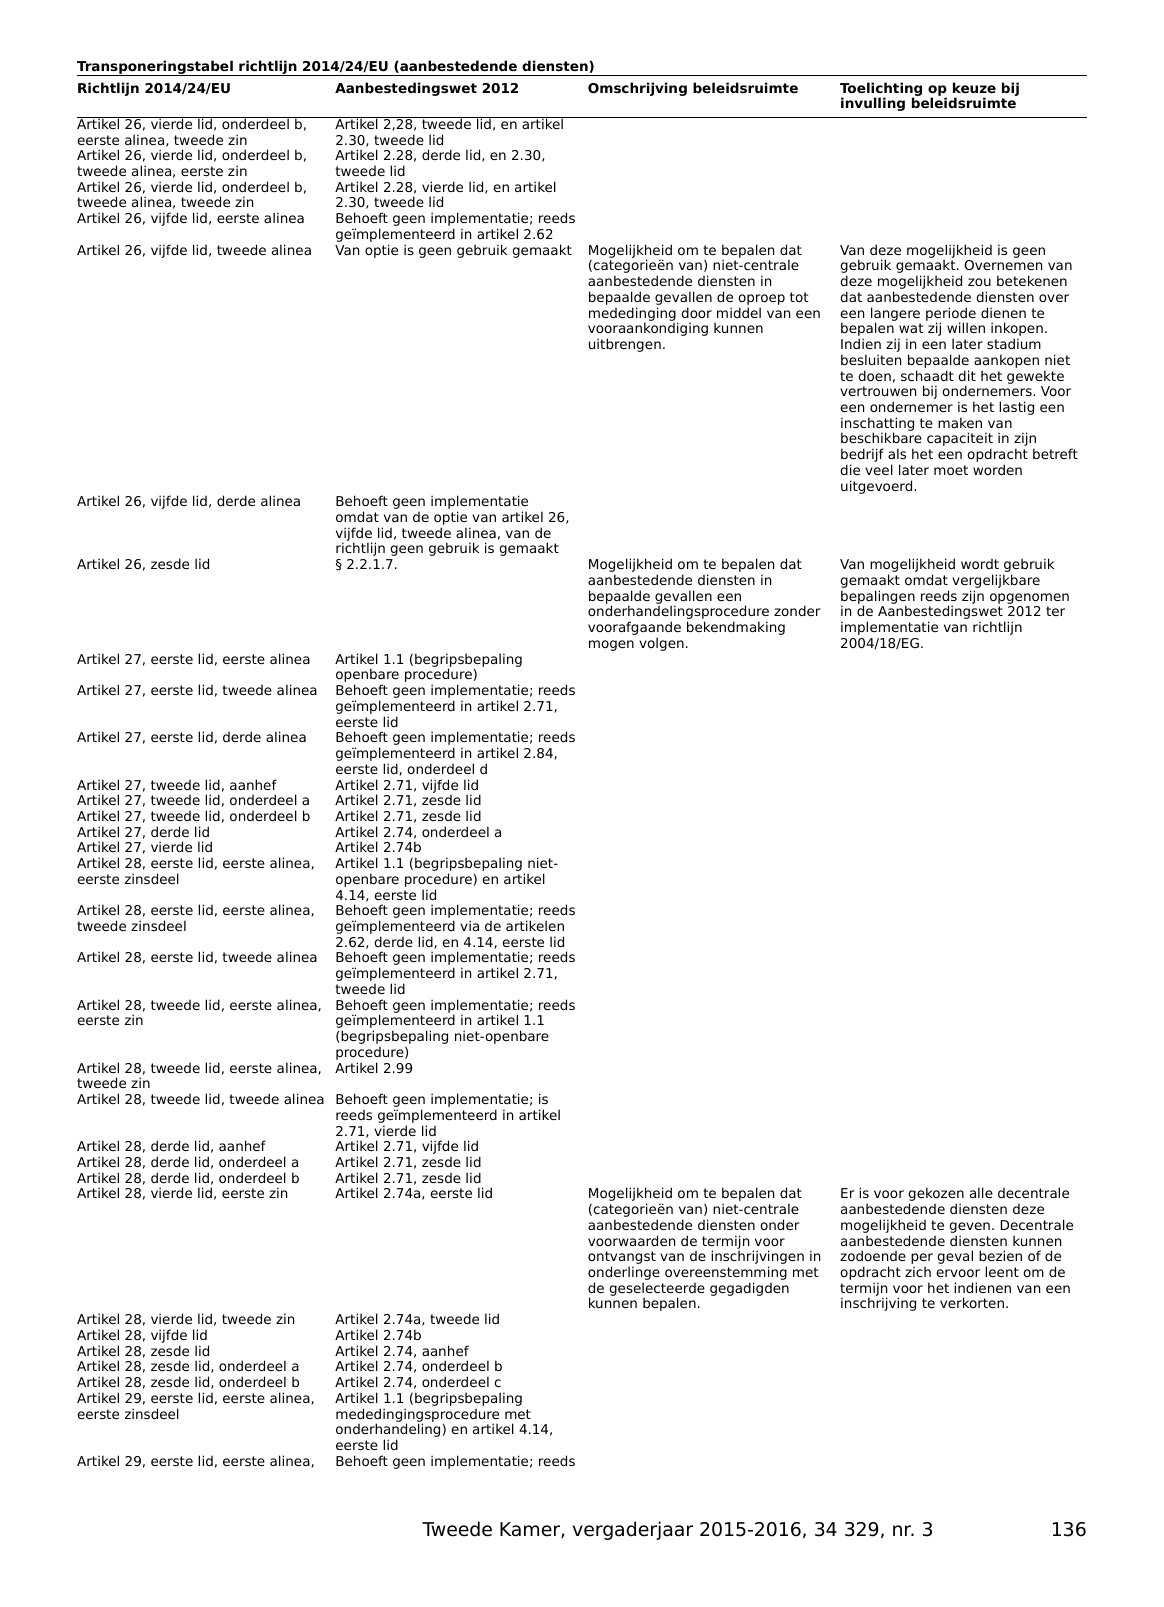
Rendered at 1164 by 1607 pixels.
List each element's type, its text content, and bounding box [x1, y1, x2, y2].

table_cell [834, 950, 1087, 997]
table_cell Artikel 2.74, onderdeel c [329, 1375, 582, 1391]
table_cell [834, 1328, 1087, 1343]
table_cell [834, 730, 1087, 777]
table_cell [582, 118, 834, 148]
table_cell [834, 998, 1087, 1060]
table_cell Artikel 2.28, vierde lid, en artikel 2.30, tweede lid [329, 180, 582, 211]
table_cell § 2.2.1.7. [329, 557, 582, 651]
table_cell [582, 1391, 834, 1454]
table_cell [582, 211, 834, 242]
table_cell Behoeft geen implementatie; reeds geïmplementeerd in artikel 2.62 [329, 211, 582, 242]
table_header Transponeringstabel richtlijn 2014/24/EU (aanbestedende diensten) [77, 59, 1087, 75]
table_cell Artikel 27, eerste lid, derde alinea [77, 730, 329, 777]
table_cell [834, 1155, 1087, 1171]
table_cell [582, 998, 834, 1060]
table_cell Mogelijkheid om te bepalen dat (categorieën van) niet-centrale aanbestedende diensten in bepaalde gevallen de oproep tot mededinging door middel van een vooraankondiging kunnen uitbrengen. [582, 243, 834, 494]
table_cell Artikel 2.74, onderdeel b [329, 1359, 582, 1375]
table_cell [582, 1155, 834, 1171]
table_cell [834, 1139, 1087, 1155]
table_cell [834, 494, 1087, 557]
table_cell Artikel 2.74b [329, 840, 582, 856]
table_cell [834, 180, 1087, 211]
table_cell Artikel 1.1 (begripsbepaling niet-openbare procedure) en artikel 4.14, eerste lid [329, 856, 582, 903]
table_cell Artikel 29, eerste lid, eerste alinea, [77, 1454, 329, 1469]
table_cell [582, 1344, 834, 1359]
table_cell [582, 809, 834, 824]
table_cell Artikel 27, tweede lid, onderdeel a [77, 793, 329, 809]
table_cell [582, 683, 834, 730]
table_cell Artikel 29, eerste lid, eerste alinea, eerste zinsdeel [77, 1391, 329, 1454]
table_cell [582, 777, 834, 793]
table_cell Behoeft geen implementatie omdat van de optie van artikel 26, vijfde lid, tweede alinea, van de richtlijn geen gebruik is gemaakt [329, 494, 582, 557]
table_cell Artikel 2.74a, eerste lid [329, 1186, 582, 1312]
table_cell [834, 793, 1087, 809]
table_cell [582, 1312, 834, 1328]
table_cell Behoeft geen implementatie; reeds geïmplementeerd via de artikelen 2.62, derde lid, en 4.14, eerste lid [329, 903, 582, 950]
table_cell [834, 903, 1087, 950]
table_cell [582, 793, 834, 809]
table_cell Behoeft geen implementatie; reeds [329, 1454, 582, 1469]
table_cell Mogelijkheid om te bepalen dat aanbestedende diensten in bepaalde gevallen een onderhandelingsprocedure zonder voorafgaande bekendmaking mogen volgen. [582, 557, 834, 651]
table_cell Artikel 2.74b [329, 1328, 582, 1343]
table_cell Van optie is geen gebruik gemaakt [329, 243, 582, 494]
table_cell Artikel 28, tweede lid, eerste alinea, eerste zin [77, 998, 329, 1060]
table_cell [834, 683, 1087, 730]
table_cell [582, 180, 834, 211]
table_cell Artikel 26, vierde lid, onderdeel b, tweede alinea, eerste zin [77, 148, 329, 179]
table_cell Artikel 2.99 [329, 1060, 582, 1092]
table_cell Artikel 1.1 (begripsbepaling openbare procedure) [329, 651, 582, 683]
table_cell Artikel 28, zesde lid, onderdeel a [77, 1359, 329, 1375]
table_cell [834, 1092, 1087, 1139]
table_cell Behoeft geen implementatie; is reeds geïmplementeerd in artikel 2.71, vierde lid [329, 1092, 582, 1139]
table_cell Artikel 2,28, tweede lid, en artikel 2.30, tweede lid [329, 118, 582, 148]
table_cell Artikel 2.74, onderdeel a [329, 825, 582, 840]
table_cell [582, 651, 834, 683]
table_cell [582, 1139, 834, 1155]
table_cell [582, 1092, 834, 1139]
table_cell [582, 903, 834, 950]
table_cell Artikel 26, vijfde lid, eerste alinea [77, 211, 329, 242]
table_cell Artikel 26, vierde lid, onderdeel b, tweede alinea, tweede zin [77, 180, 329, 211]
table_cell [834, 1359, 1087, 1375]
table_cell Artikel 2.74a, tweede lid [329, 1312, 582, 1328]
table_cell Artikel 2.71, vijfde lid [329, 777, 582, 793]
table_cell [834, 1391, 1087, 1454]
table_cell Artikel 2.74, aanhef [329, 1344, 582, 1359]
table_cell [582, 494, 834, 557]
table_cell [582, 1328, 834, 1343]
table_cell [834, 777, 1087, 793]
table_cell [834, 1312, 1087, 1328]
table_cell Artikel 28, derde lid, onderdeel b [77, 1171, 329, 1186]
table_cell Artikel 28, zesde lid, onderdeel b [77, 1375, 329, 1391]
table_cell [834, 856, 1087, 903]
table_cell Artikel 2.71, zesde lid [329, 793, 582, 809]
table_cell [834, 809, 1087, 824]
table_cell Artikel 1.1 (begripsbepaling mededingingsprocedure met onderhandeling) en artikel 4.14, eerste lid [329, 1391, 582, 1454]
table_cell Artikel 28, tweede lid, tweede alinea [77, 1092, 329, 1139]
table_cell Artikel 28, eerste lid, tweede alinea [77, 950, 329, 997]
table_cell Artikel 27, eerste lid, tweede alinea [77, 683, 329, 730]
table_cell Artikel 26, vijfde lid, tweede alinea [77, 243, 329, 494]
table_cell [582, 825, 834, 840]
table_cell [834, 1171, 1087, 1186]
table_cell Artikel 26, zesde lid [77, 557, 329, 651]
table_cell Artikel 27, vierde lid [77, 840, 329, 856]
table_cell [582, 1060, 834, 1092]
table_cell Behoeft geen implementatie; reeds geïmplementeerd in artikel 1.1 (begripsbepaling niet-openbare procedure) [329, 998, 582, 1060]
table_cell Aanbestedingswet 2012 [329, 76, 582, 117]
table_cell Artikel 28, vijfde lid [77, 1328, 329, 1343]
table_cell Van mogelijkheid wordt gebruik gemaakt omdat vergelijkbare bepalingen reeds zijn opgenomen in de Aanbestedingswet 2012 ter implementatie van richtlijn 2004/18/EG. [834, 557, 1087, 651]
table_cell Artikel 2.71, zesde lid [329, 1155, 582, 1171]
table_cell [582, 1375, 834, 1391]
table_cell [582, 148, 834, 179]
table_cell Artikel 28, derde lid, onderdeel a [77, 1155, 329, 1171]
table_cell Van deze mogelijkheid is geen gebruik gemaakt. Overnemen van deze mogelijkheid zou betekenen dat aanbestedende diensten over een langere periode dienen te bepalen wat zij willen inkopen. Indien zij in een later stadium besluiten bepaalde aankopen niet te doen, schaadt dit het gewekte vertrouwen bij ondernemers. Voor een ondernemer is het lastig een inschatting te maken van beschikbare capaciteit in zijn bedrijf als het een opdracht betreft die veel later moet worden uitgevoerd. [834, 243, 1087, 494]
table_cell Artikel 27, tweede lid, onderdeel b [77, 809, 329, 824]
table_cell Artikel 2.71, vijfde lid [329, 1139, 582, 1155]
table_cell Behoeft geen implementatie; reeds geïmplementeerd in artikel 2.71, tweede lid [329, 950, 582, 997]
table_cell [834, 1060, 1087, 1092]
table_cell [834, 1454, 1087, 1469]
table_cell [834, 211, 1087, 242]
table_cell Er is voor gekozen alle decentrale aanbestedende diensten deze mogelijkheid te geven. Decentrale aanbestedende diensten kunnen zodoende per geval bezien of de opdracht zich ervoor leent om de termijn voor het indienen van een inschrijving te verkorten. [834, 1186, 1087, 1312]
table_cell Artikel 28, derde lid, aanhef [77, 1139, 329, 1155]
table_cell Behoeft geen implementatie; reeds geïmplementeerd in artikel 2.84, eerste lid, onderdeel d [329, 730, 582, 777]
table_cell Artikel 2.28, derde lid, en 2.30, tweede lid [329, 148, 582, 179]
table_cell [834, 1375, 1087, 1391]
table_cell [582, 840, 834, 856]
table_cell Artikel 28, vierde lid, eerste zin [77, 1186, 329, 1312]
table_cell [582, 730, 834, 777]
table_cell [582, 1171, 834, 1186]
table_cell Artikel 26, vierde lid, onderdeel b, eerste alinea, tweede zin [77, 118, 329, 148]
table_cell Artikel 27, eerste lid, eerste alinea [77, 651, 329, 683]
table_cell [834, 840, 1087, 856]
table_cell [834, 825, 1087, 840]
table_cell [582, 950, 834, 997]
table_cell Toelichting op keuze bij invulling beleidsruimte [834, 76, 1087, 117]
table_cell Artikel 28, eerste lid, eerste alinea, tweede zinsdeel [77, 903, 329, 950]
table_cell Artikel 27, derde lid [77, 825, 329, 840]
table_cell Omschrijving beleidsruimte [582, 76, 834, 117]
table_cell [582, 1359, 834, 1375]
table_cell Richtlijn 2014/24/EU [77, 76, 329, 117]
table_cell [834, 148, 1087, 179]
table_cell Artikel 28, eerste lid, eerste alinea, eerste zinsdeel [77, 856, 329, 903]
table_cell Artikel 28, vierde lid, tweede zin [77, 1312, 329, 1328]
table_cell [582, 856, 834, 903]
table_cell Artikel 28, tweede lid, eerste alinea, tweede zin [77, 1060, 329, 1092]
table_cell Artikel 2.71, zesde lid [329, 809, 582, 824]
table_cell Artikel 27, tweede lid, aanhef [77, 777, 329, 793]
table_cell [834, 118, 1087, 148]
table_cell Artikel 26, vijfde lid, derde alinea [77, 494, 329, 557]
table_cell [582, 1454, 834, 1469]
table_cell Artikel 28, zesde lid [77, 1344, 329, 1359]
table_cell Artikel 2.71, zesde lid [329, 1171, 582, 1186]
table_cell [834, 651, 1087, 683]
table_cell Mogelijkheid om te bepalen dat (categorieën van) niet-centrale aanbestedende diensten onder voorwaarden de termijn voor ontvangst van de inschrijvingen in onderlinge overeenstemming met de geselecteerde gegadigden kunnen bepalen. [582, 1186, 834, 1312]
table_cell Behoeft geen implementatie; reeds geïmplementeerd in artikel 2.71, eerste lid [329, 683, 582, 730]
table_cell [834, 1344, 1087, 1359]
